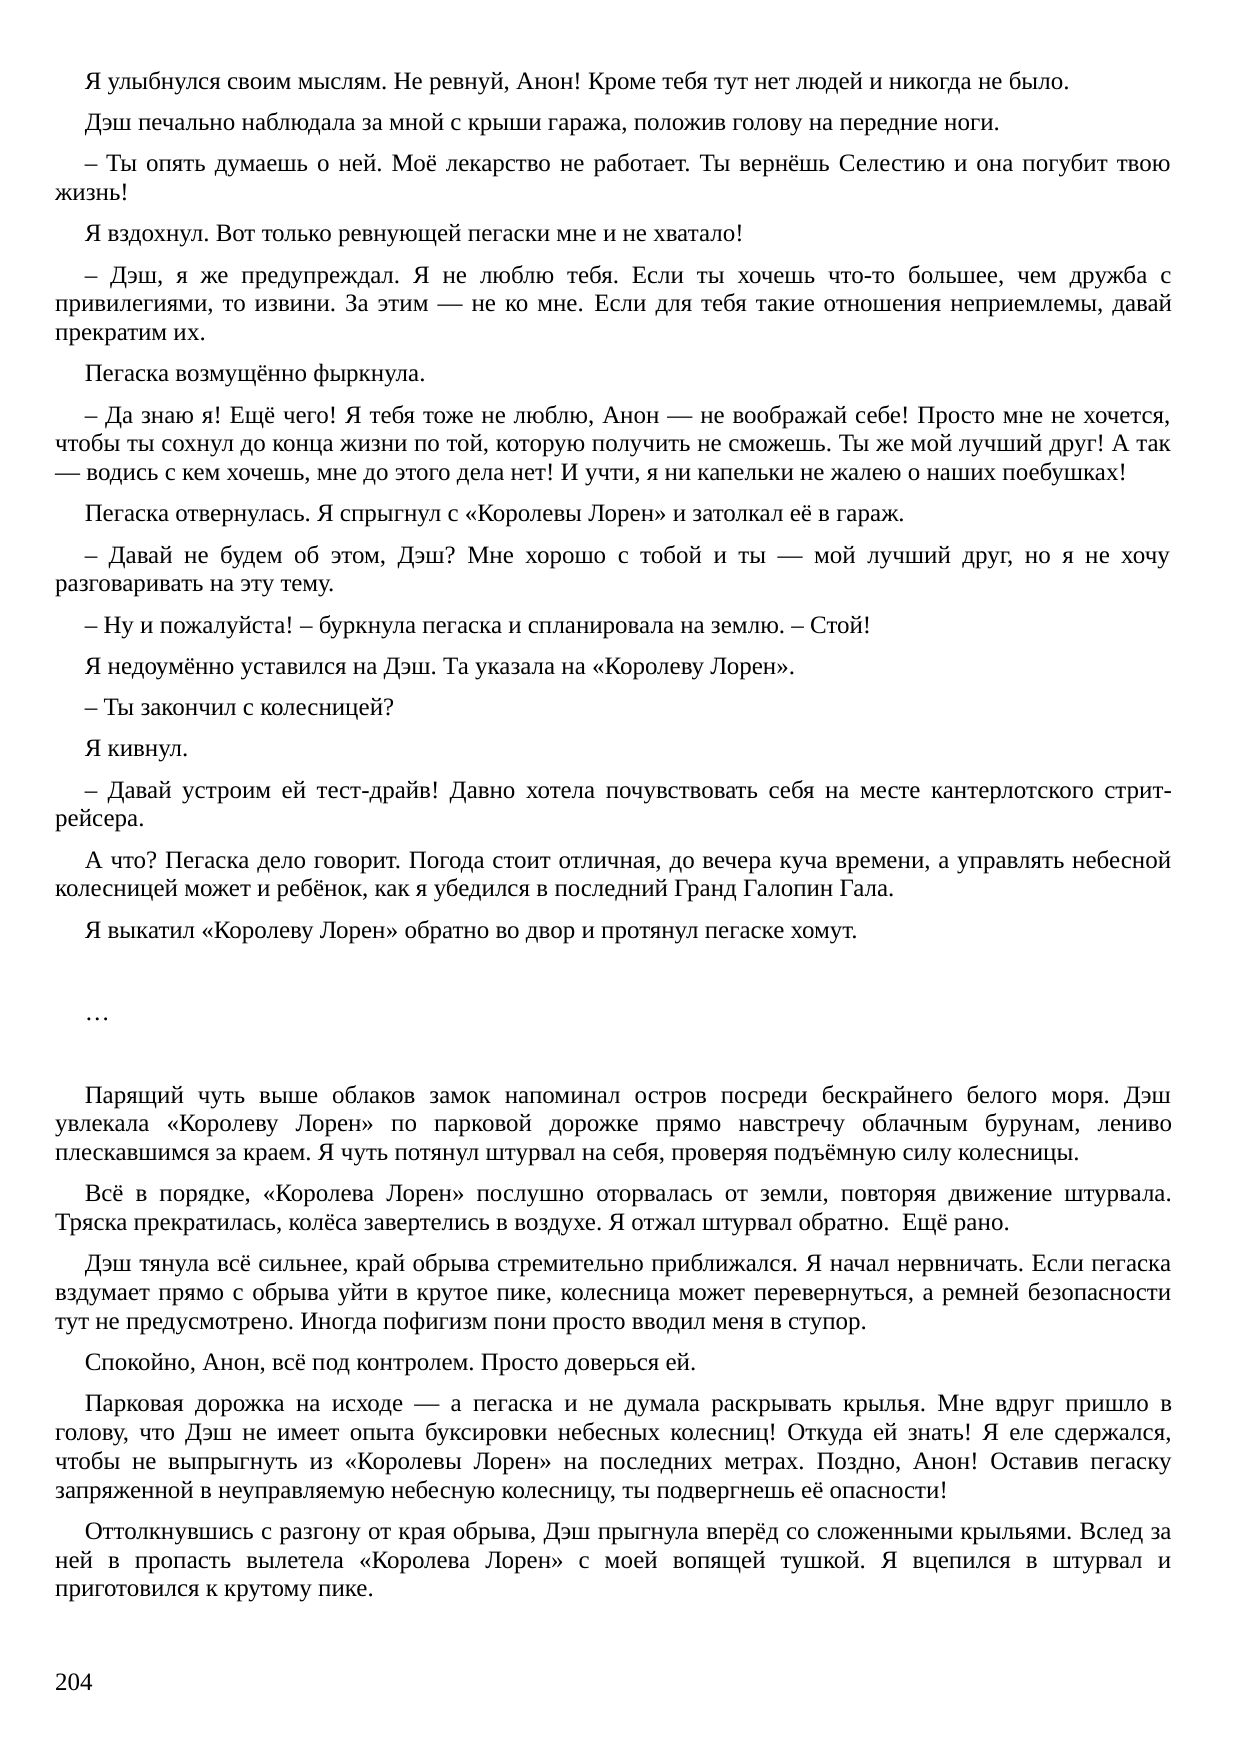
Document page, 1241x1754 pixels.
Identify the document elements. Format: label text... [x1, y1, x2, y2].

text Оттолкнувшись с разгону от края обрыва, Дэш прыгнула вперёд со сложенными крыльями. Вслед за ней в пропасть вылетела «Королева Лорен» с моей вопящей тушкой. Я вцепился в штурвал и приготовился к крутому пике. [55, 1516, 1173, 1602]
text Парковая дорожка на исходе — а пегаска и не думала раскрывать крылья. Мне вдруг пришло в голову, что Дэш не имеет опыта буксировки небесных колесниц! Откуда ей знать! Я еле сдержался, чтобы не выпрыгнуть из «Королевы Лорен» на последних метрах. Поздно, Анон! Оставив пегаску запряженной в неуправляемую небесную колесницу, ты подвергнешь её опасности! [55, 1388, 1173, 1503]
text Дэш печально наблюдала за мной с крыши гаража, положив голову на передние ноги. [55, 107, 1173, 136]
text Я вздохнул. Вот только ревнующей пегаски мне и не хватало! [55, 218, 1173, 247]
text Я кивнул. [55, 733, 1173, 762]
text Я недоумённо уставился на Дэш. Та указала на «Королеву Лорен». [55, 651, 1173, 680]
text Всё в порядке, «Королева Лорен» послушно оторвалась от земли, повторяя движение штурвала. Тряска прекратилась, колёса завертелись в воздухе. Я отжал штурвал обратно. Ещё рано. [55, 1178, 1173, 1236]
text Спокойно, Анон, всё под контролем. Просто доверься ей. [55, 1347, 1173, 1376]
text Парящий чуть выше облаков замок напоминал остров посреди бескрайнего белого моря. Дэш увлекала «Королеву Лорен» по парковой дорожке прямо навстречу облачным бурунам, лениво плескавшимся за краем. Я чуть потянул штурвал на себя, проверяя подъёмную силу колесницы. [55, 1080, 1173, 1166]
text Пегаска возмущённо фыркнула. [55, 358, 1173, 387]
text – Дэш, я же предупреждал. Я не люблю тебя. Если ты хочешь что-то большее, чем дружба с привилегиями, то извини. За этим — не ко мне. Если для тебя такие отношения неприемлемы, давай прекратим их. [55, 260, 1173, 346]
text – Ты закончил с колесницей? [55, 692, 1173, 721]
text – Ну и пожалуйста! – буркнула пегаска и спланировала на землю. – Стой! [55, 610, 1173, 638]
text … [55, 997, 1173, 1026]
text – Да знаю я! Ещё чего! Я тебя тоже не люблю, Анон — не воображай себе! Просто мне не хочется, чтобы ты сохнул до конца жизни по той, которую получить не сможешь. Ты же мой лучший друг! А так — водись с кем хочешь, мне до этого дела нет! И учти, я ни капельки не жалею о наших поебушках! [55, 400, 1173, 486]
text А что? Пегаска дело говорит. Погода стоит отличная, до вечера куча времени, а управлять небесной колесницей может и ребёнок, как я убедился в последний Гранд Галопин Гала. [55, 845, 1173, 902]
text Я улыбнулся своим мыслям. Не ревнуй, Анон! Кроме тебя тут нет людей и никогда не было. [55, 66, 1173, 95]
text – Давай устроим ей тест-драйв! Давно хотела почувствовать себя на месте кантерлотского стрит-рейсера. [55, 775, 1173, 832]
text Я выкатил «Королеву Лорен» обратно во двор и протянул пегаске хомут. [55, 915, 1173, 943]
text Дэш тянула всё сильнее, край обрыва стремительно приближался. Я начал нервничать. Если пегаска вздумает прямо с обрыва уйти в крутое пике, колесница может перевернуться, а ремней безопасности тут не предусмотрено. Иногда пофигизм пони просто вводил меня в ступор. [55, 1248, 1173, 1335]
text – Ты опять думаешь о ней. Моё лекарство не работает. Ты вернёшь Селестию и она погубит твою жизнь! [55, 148, 1173, 206]
text – Давай не будем об этом, Дэш? Мне хорошо с тобой и ты — мой лучший друг, но я не хочу разговаривать на эту тему. [55, 540, 1173, 597]
text Пегаска отвернулась. Я спрыгнул с «Королевы Лорен» и затолкал её в гараж. [55, 498, 1173, 527]
